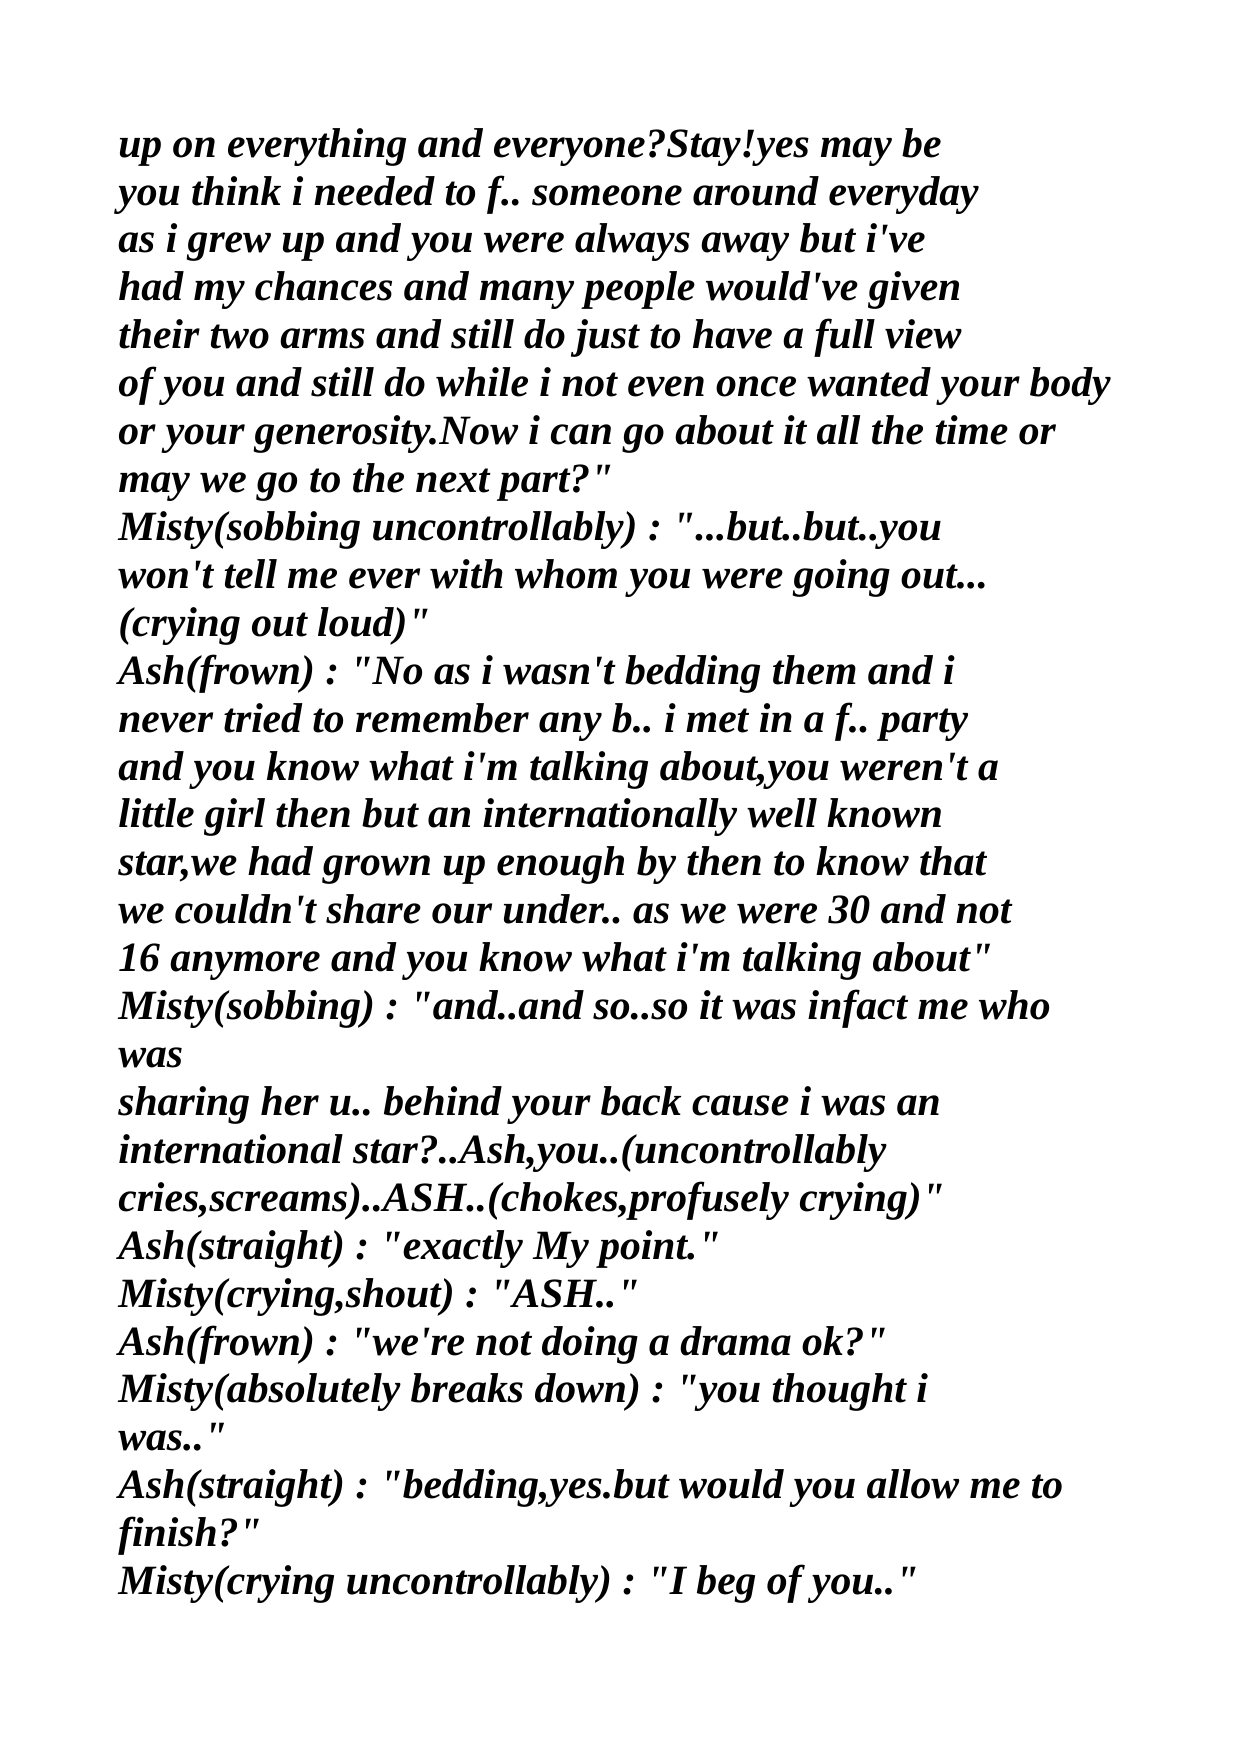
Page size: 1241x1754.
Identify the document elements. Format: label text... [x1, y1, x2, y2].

text Misty(crying uncontrollably) : "I beg of you.." [118, 1556, 1122, 1603]
text and you know what i'm talking about,you weren't a [118, 741, 1122, 789]
text you think i needed to f.. someone around everyday [118, 166, 1122, 214]
text had my chances and many people would've given [118, 262, 1122, 310]
text 16 anymore and you know what i'm talking about" [118, 933, 1122, 981]
text Misty(crying,shout) : "ASH.." [118, 1268, 1122, 1316]
text Ash(frown) : "we're not doing a drama ok?" [118, 1316, 1122, 1364]
text Misty(sobbing) : "and..and so..so it was infact me who was [118, 981, 1122, 1076]
text (crying out loud)" [118, 597, 1122, 645]
text we couldn't share our under.. as we were 30 and not [118, 885, 1122, 933]
text international star?..Ash,you..(uncontrollably cries,screams)..ASH..(chokes,profusely crying)" [118, 1124, 1122, 1220]
text Misty(absolutely breaks down) : "you thought i [118, 1364, 1122, 1412]
text won't tell me ever with whom you were going out... [118, 549, 1122, 597]
text finish?" [118, 1508, 1122, 1556]
text Ash(frown) : "No as i wasn't bedding them and i [118, 645, 1122, 693]
text of you and still do while i not even once wanted your body [118, 358, 1122, 406]
text little girl then but an internationally well known [118, 789, 1122, 837]
text never tried to remember any b.. i met in a f.. party [118, 693, 1122, 741]
text was.." [118, 1412, 1122, 1460]
text sharing her u.. behind your back cause i was an [118, 1076, 1122, 1124]
text Ash(straight) : "bedding,yes.but would you allow me to [118, 1460, 1122, 1508]
text star,we had grown up enough by then to know that [118, 837, 1122, 885]
text Misty(sobbing uncontrollably) : "...but..but..you [118, 501, 1122, 549]
text or your generosity.Now i can go about it all the time or may we go to the next part?" [118, 406, 1122, 501]
text their two arms and still do just to have a full view [118, 310, 1122, 358]
text Ash(straight) : "exactly My point." [118, 1220, 1122, 1268]
text up on everything and everyone?Stay!yes may be [118, 118, 1122, 166]
text as i grew up and you were always away but i've [118, 214, 1122, 262]
